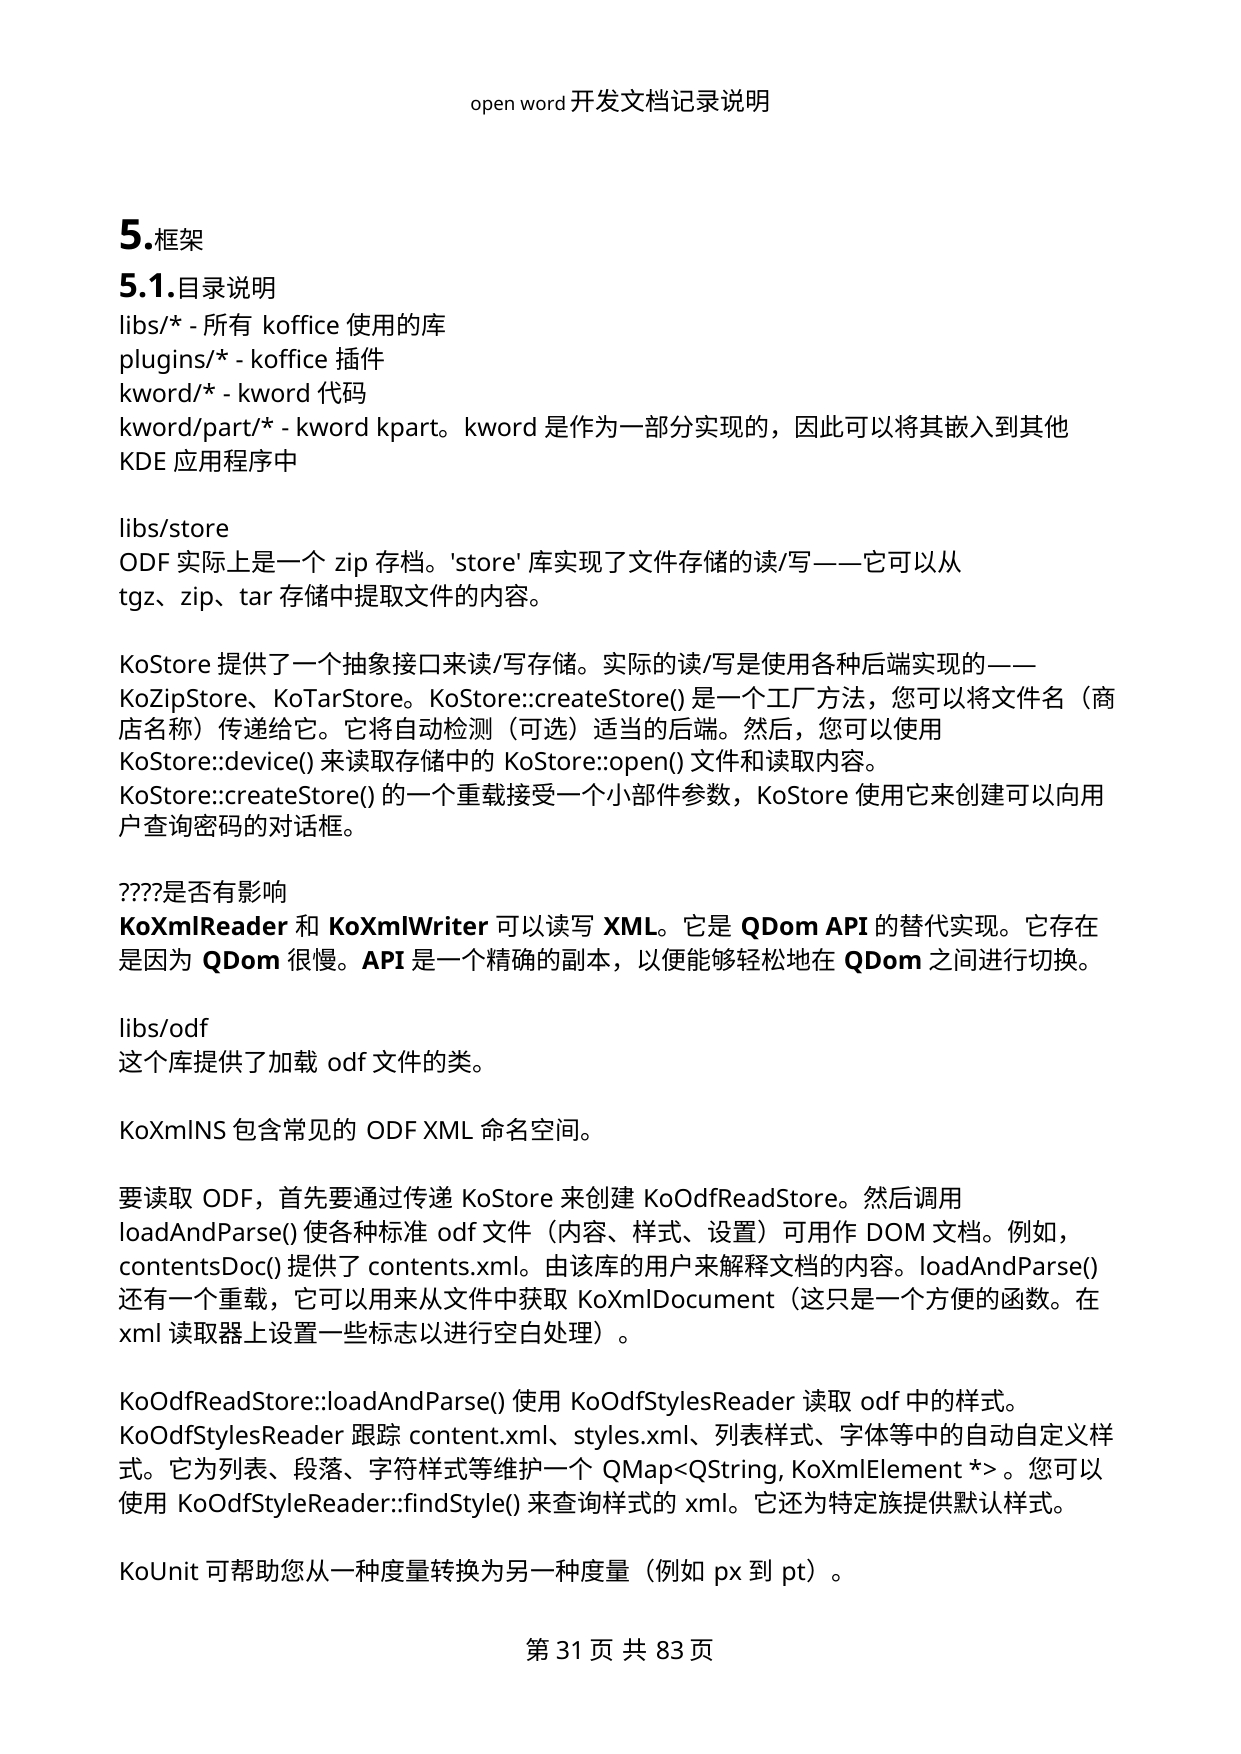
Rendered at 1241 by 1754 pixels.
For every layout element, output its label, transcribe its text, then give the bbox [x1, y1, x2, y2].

text 要读取 ODF，首先要通过传递 KoStore 来创建 KoOdfReadStore。然后调用 loadAndParse() 使各种标准 odf 文件（内容、样式、设置）可用作 DOM 文档。例如，contentsDoc() 提供了contents.xml。由该库的用户来解释文档的内容。loadAndParse() 还有一个重载，它可以用来从文件中获取 KoXmlDocument（这只是一个方便的函数。在 xml 读取器上设置一些标志以进行空白处理）。 [119, 1181, 1121, 1350]
text kword/* - kword 代码 [119, 376, 1121, 409]
text libs/* - 所有 koffice 使用的库 [119, 308, 1121, 342]
subtitle 框架 [119, 205, 1121, 262]
text KoXmlNS 包含常见的 ODF XML 命名空间。 [119, 1113, 1121, 1147]
text libs/store [119, 511, 1121, 545]
subtitle 目录说明 [119, 262, 1121, 308]
text KoUnit 可帮助您从一种度量转换为另一种度量（例如 px 到 pt）。 [119, 1554, 1121, 1588]
text plugins/* - koffice 插件 [119, 342, 1121, 376]
text libs/odf [119, 1011, 1121, 1045]
text 这个库提供了加载 odf 文件的类。 [119, 1045, 1121, 1079]
text KoXmlReader 和 KoXmlWriter 可以读写 XML。它是 QDom API 的替代实现。它存在是因为 QDom 很慢。API 是一个精确的副本，以便能够轻松地在 QDom 之间进行切换。 [119, 909, 1121, 977]
text ODF 实际上是一个 zip 存档。'store' 库实现了文件存储的读/写——它可以从 tgz、zip、tar 存储中提取文件的内容。 [119, 545, 1121, 613]
text ????是否有影响 [119, 875, 1121, 909]
text kword/part/* - kword kpart。kword 是作为一部分实现的，因此可以将其嵌入到其他 KDE 应用程序中 [119, 409, 1121, 477]
text KoStore 提供了一个抽象接口来读/写存储。实际的读/写是使用各种后端实现的——KoZipStore、KoTarStore。KoStore::createStore() 是一个工厂方法，您可以将文件名（商店名称）传递给它。它将自动检测（可选）适当的后端。然后，您可以使用 KoStore::device() 来读取存储中的 KoStore::open() 文件和读取内容。KoStore::createStore() 的一个重载接受一个小部件参数，KoStore 使用它来创建可以向用户查询密码的对话框。 [119, 647, 1121, 841]
text KoOdfReadStore::loadAndParse() 使用 KoOdfStylesReader 读取 odf 中的样式。KoOdfStylesReader 跟踪 content.xml、styles.xml、列表样式、字体等中的自动自定义样式。它为列表、段落、字符样式等维护一个 QMap<QString, KoXmlElement *> 。您可以使用 KoOdfStyleReader::findStyle() 来查询样式的 xml。它还为特定族提供默认样式。 [119, 1384, 1121, 1520]
